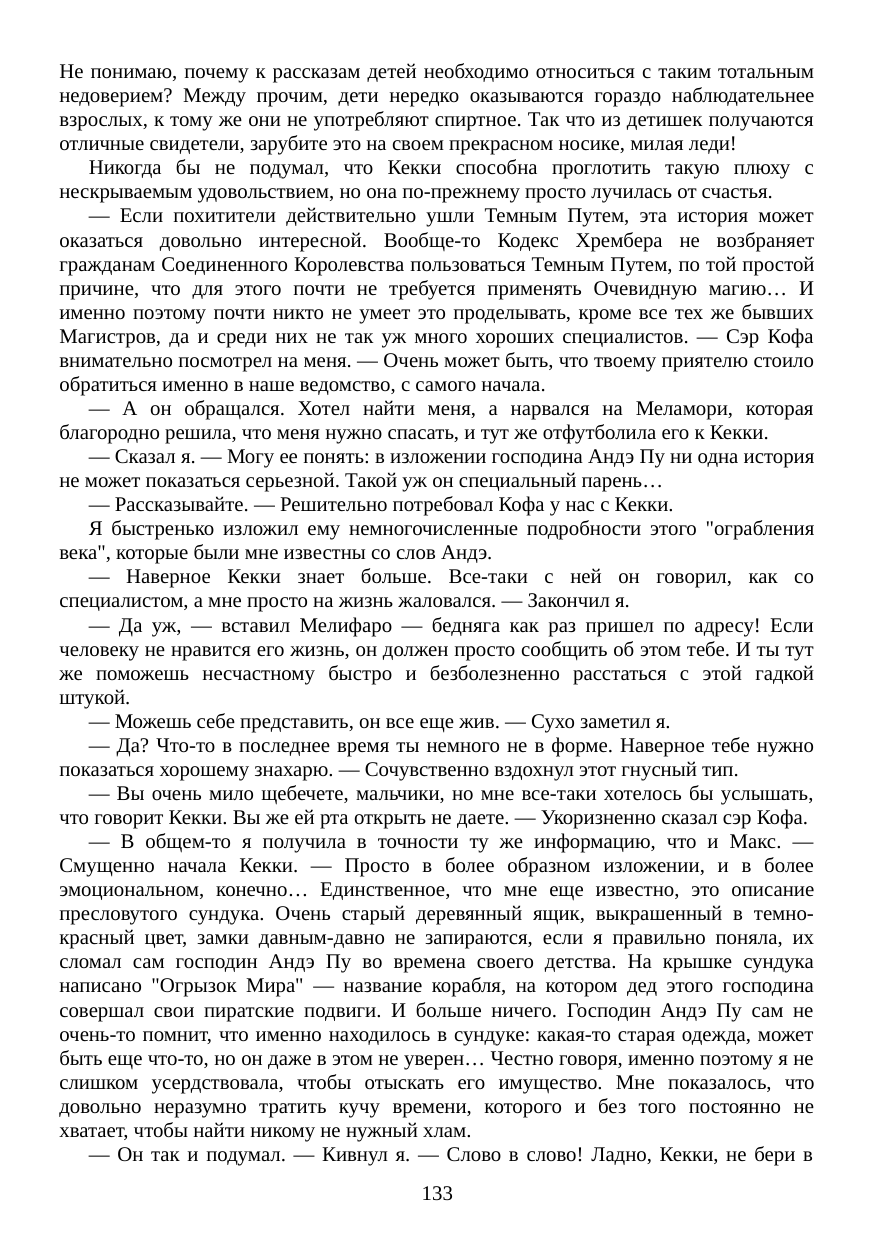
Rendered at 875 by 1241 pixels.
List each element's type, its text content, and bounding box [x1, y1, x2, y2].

text Я быстренько изложил ему немногочисленные подробности этого "ограбления века", которые были мне известны со слов Андэ. [59, 516, 815, 564]
text Не понимаю, почему к рассказам детей необходимо относиться с таким тотальным недоверием? Между прочим, дети нередко оказываются гораздо наблюдательнее взрослых, к тому же они не употребляют спиртное. Так что из детишек получаются отличные свидетели, зарубите это на своем прекрасном носике, милая леди! [59, 59, 815, 155]
text — А он обращался. Хотел найти меня, а нарвался на Меламори, которая благородно решила, что меня нужно спасать, и тут же отфутболила его к Кекки. [59, 396, 815, 444]
text Никогда бы не подумал, что Кекки способна проглотить такую плюху с нескрываемым удовольствием, но она по-прежнему просто лучилась от счастья. [59, 155, 815, 203]
text — Да? Что-то в последнее время ты немного не в форме. Наверное тебе нужно показаться хорошему знахарю. — Сочувственно вздохнул этот гнусный тип. [59, 733, 815, 781]
text — Наверное Кекки знает больше. Все-таки с ней он говорил, как со специалистом, а мне просто на жизнь жаловался. — Закончил я. [59, 564, 815, 612]
text — Он так и подумал. — Кивнул я. — Слово в слово! Ладно, Кекки, не бери в [59, 1142, 815, 1166]
text — Если похитители действительно ушли Темным Путем, эта история может оказаться довольно интересной. Вообще-то Кодекс Хрембера не возбраняет гражданам Соединенного Королевства пользоваться Темным Путем, по той простой причине, что для этого почти не требуется применять Очевидную магию… И именно поэтому почти никто не умеет это проделывать, кроме все тех же бывших Магистров, да и среди них не так уж много хороших специалистов. — Сэр Кофа внимательно посмотрел на меня. — Очень может быть, что твоему приятелю стоило обратиться именно в наше ведомство, с самого начала. [59, 203, 815, 396]
text — В общем-то я получила в точности ту же информацию, что и Макс. — Смущенно начала Кекки. — Просто в более образном изложении, и в более эмоциональном, конечно… Единственное, что мне еще известно, это описание пресловутого сундука. Очень старый деревянный ящик, выкрашенный в темно-красный цвет, замки давным-давно не запираются, если я правильно поняла, их сломал сам господин Андэ Пу во времена своего детства. На крышке сундука написано "Огрызок Мира" — название корабля, на котором дед этого господина совершал свои пиратские подвиги. И больше ничего. Господин Андэ Пу сам не очень-то помнит, что именно находилось в сундуке: какая-то старая одежда, может быть еще что-то, но он даже в этом не уверен… Честно говоря, именно поэтому я не слишком усердствовала, чтобы отыскать его имущество. Мне показалось, что довольно неразумно тратить кучу времени, которого и без того постоянно не хватает, чтобы найти никому не нужный хлам. [59, 829, 815, 1142]
text — Вы очень мило щебечете, мальчики, но мне все-таки хотелось бы услышать, что говорит Кекки. Вы же ей рта открыть не даете. — Укоризненно сказал сэр Кофа. [59, 781, 815, 829]
text — Можешь себе представить, он все еще жив. — Сухо заметил я. [59, 709, 815, 733]
text — Да уж, — вставил Мелифаро — бедняга как раз пришел по адресу! Если человеку не нравится его жизнь, он должен просто сообщить об этом тебе. И ты тут же поможешь несчастному быстро и безболезненно расстаться с этой гадкой штукой. [59, 612, 815, 709]
text — Сказал я. — Могу ее понять: в изложении господина Андэ Пу ни одна история не может показаться серьезной. Такой уж он специальный парень… [59, 444, 815, 492]
text — Рассказывайте. — Решительно потребовал Кофа у нас с Кекки. [59, 492, 815, 516]
